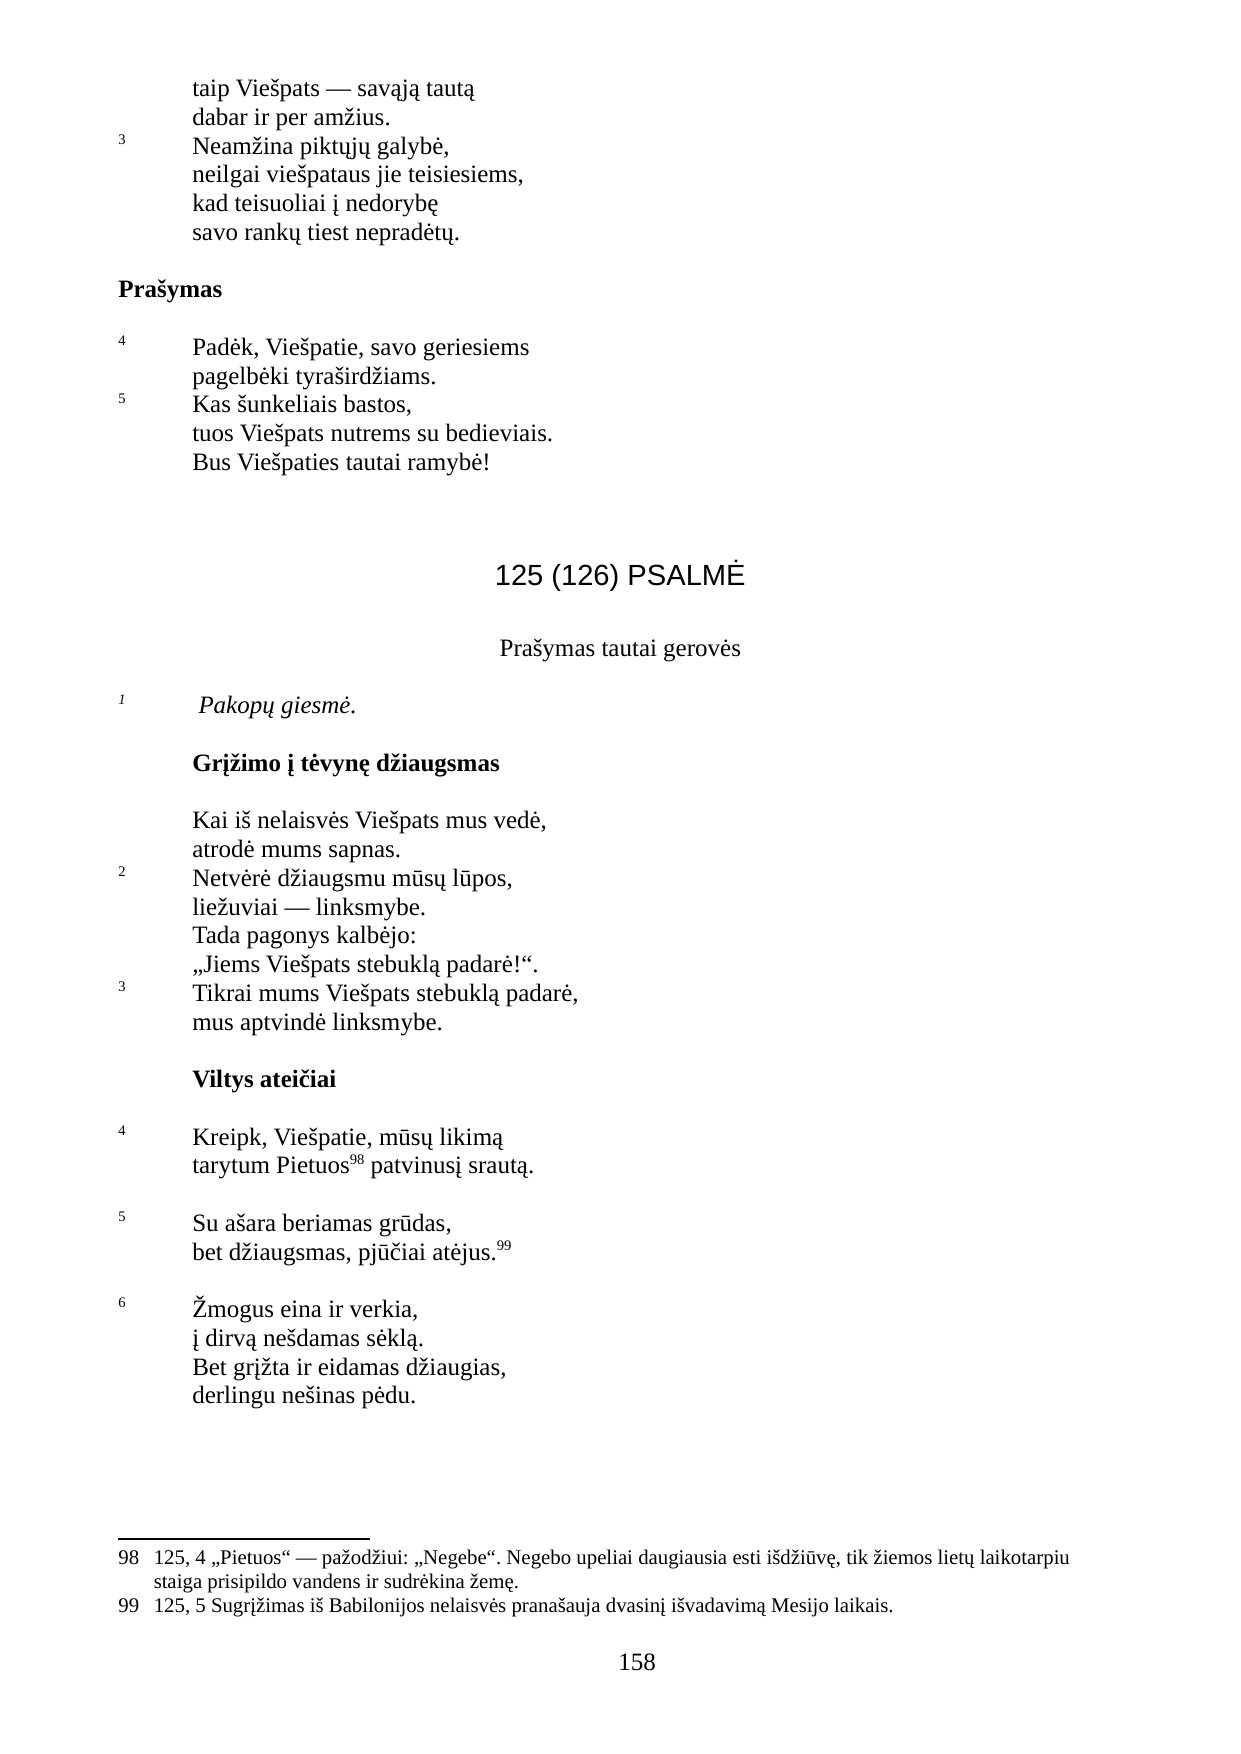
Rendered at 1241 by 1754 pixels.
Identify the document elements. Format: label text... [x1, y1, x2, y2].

text 3 Tikrai mums Viešpats stebuklą padarė, [118, 978, 1122, 1007]
text Prašymas tautai gerovės [118, 633, 1122, 662]
text į dirvą nešdamas sėklą. [118, 1323, 1122, 1352]
text 6 Žmogus eina ir verkia, [118, 1294, 1122, 1323]
text Bet grįžta ir eidamas džiaugias, [118, 1352, 1122, 1381]
text savo rankų tiest nepradėtų. [118, 217, 1122, 246]
text 2 Netvėrė džiaugsmu mūsų lūpos, [118, 863, 1122, 892]
text Grįžimo į tėvynę džiaugsmas [118, 748, 1122, 777]
text „Jiems Viešpats stebuklą padarė!“. [118, 949, 1122, 978]
text kad teisuoliai į nedorybę [118, 188, 1122, 217]
text Tada pagonys kalbėjo: [118, 921, 1122, 949]
text 5 Su ašara beriamas grūdas, [118, 1208, 1122, 1237]
text tarytum Pietuos patvinusį srautą. [118, 1151, 1122, 1179]
text taip Viešpats — savąją tautą [118, 73, 1122, 102]
text Bus Viešpaties tautai ramybė! [118, 447, 1122, 476]
text Kai iš nelaisvės Viešpats mus vedė, [118, 806, 1122, 834]
text 3 Neamžina piktųjų galybė, [118, 131, 1122, 159]
text mus aptvindė linksmybe. [118, 1007, 1122, 1036]
text 1 Pakopų giesmė. [118, 691, 1122, 719]
text Viltys ateičiai [118, 1064, 1122, 1093]
text 5 Kas šunkeliais bastos, [118, 389, 1122, 418]
subtitle 125 (126) PSALMĖ [118, 558, 1122, 592]
text 125, 5 Sugrįžimas iš Babilonijos nelaisvės pranašauja dvasinį išvadavimą Mesijo laikais. [118, 1593, 1122, 1617]
text derlingu nešinas pėdu. [118, 1381, 1122, 1409]
text tuos Viešpats nutrems su bedieviais. [118, 418, 1122, 447]
text Prašymas [118, 274, 1122, 303]
text 125, 4 „Pietuos“ — pažodžiui: „Negebe“. Negebo upeliai daugiausia esti išdžiūvę, tik žiemos lietų laikotarpiu staiga prisipildo vandens ir sudrėkina žemę. [118, 1545, 1122, 1593]
text neilgai viešpataus jie teisiesiems, [118, 159, 1122, 188]
text dabar ir per amžius. [118, 102, 1122, 131]
text liežuviai — linksmybe. [118, 892, 1122, 921]
text 4 Kreipk, Viešpatie, mūsų likimą [118, 1122, 1122, 1151]
text bet džiaugsmas, pjūčiai atėjus. [118, 1237, 1122, 1266]
text 4 Padėk, Viešpatie, savo geriesiems [118, 332, 1122, 361]
text atrodė mums sapnas. [118, 834, 1122, 863]
text pagelbėki tyraširdžiams. [118, 361, 1122, 389]
